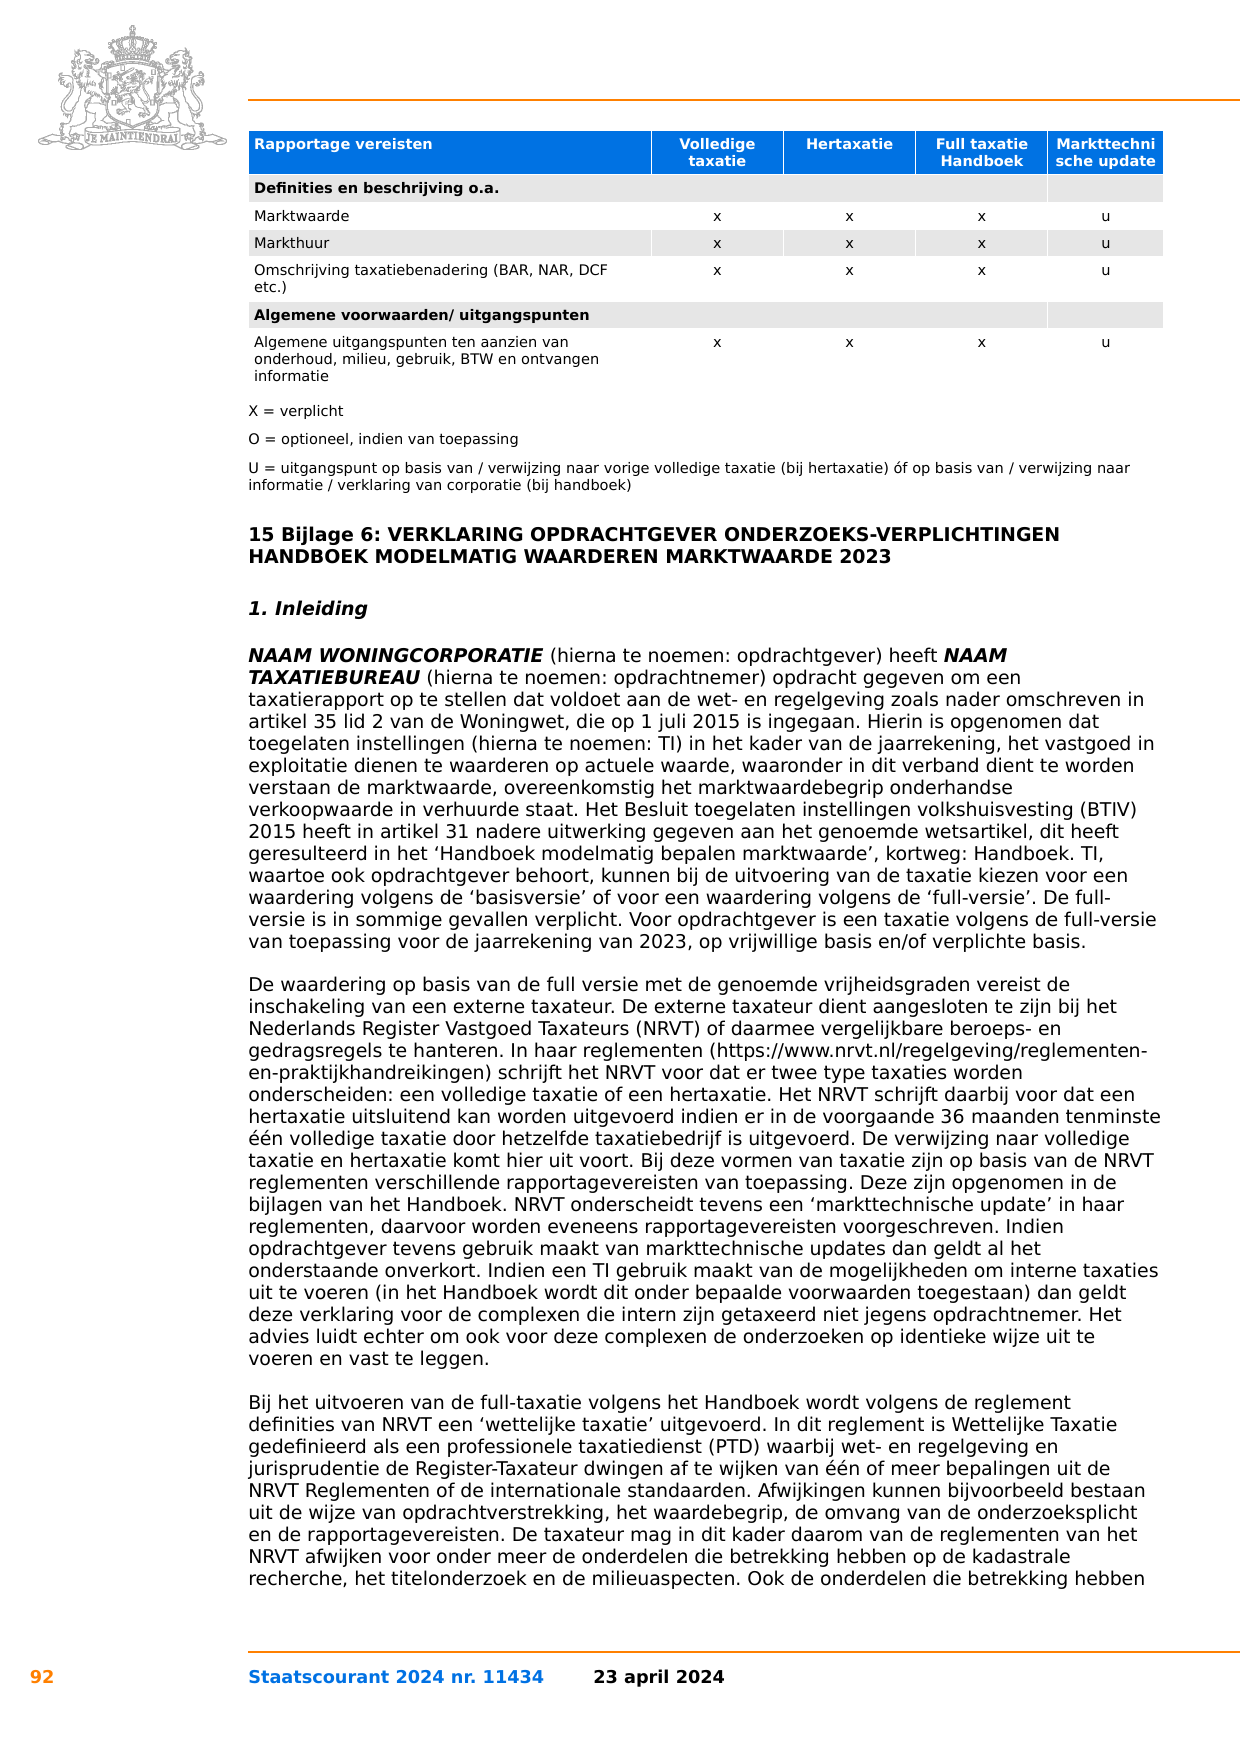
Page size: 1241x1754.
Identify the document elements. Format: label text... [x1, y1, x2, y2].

table_cell Omschrijving taxatiebenadering (BAR, NAR, DCF etc.) [249, 258, 651, 301]
table_cell x [784, 258, 915, 301]
table_cell x [784, 329, 915, 389]
table_header Hertaxatie [784, 131, 915, 174]
table_cell x [784, 203, 915, 229]
table_cell x [652, 230, 783, 256]
text Bij het uitvoeren van de full-taxatie volgens het Handboek wordt volgens de reglement definities van NRVT een ‘wettelijke taxatie’ uitgevoerd. In dit reglement is Wettelijke Taxatie gedefinieerd als een professionele taxatiedienst (PTD) waarbij wet- en regelgeving en jurisprudentie de Register-Taxateur dwingen af te wijken van één of meer bepalingen uit de NRVT Reglementen of de internationale standaarden. Afwijkingen kunnen bijvoorbeeld bestaan uit de wijze van opdrachtverstrekking, het waardebegrip, de omvang van de onderzoeksplicht en de rapportagevereisten. De taxateur mag in dit kader daarom van de reglementen van het NRVT afwijken voor onder meer de onderdelen die betrekking hebben op de kadastrale recherche, het titelonderzoek en de milieuaspecten. Ook de onderdelen die betrekking hebben [248, 1392, 1163, 1590]
table_cell Marktwaarde [249, 203, 651, 229]
picture [38, 25, 227, 150]
table_cell x [916, 230, 1047, 256]
table_cell Markthuur [249, 230, 651, 256]
subtitle 1. Inleiding [248, 598, 1163, 620]
subtitle 15 Bijlage 6: VERKLARING OPDRACHTGEVER ONDERZOEKS-VERPLICHTINGEN HANDBOEK MODELMATIG WAARDEREN MARKTWAARDE 2023 [248, 524, 1163, 568]
table_cell x [652, 329, 783, 389]
table_cell x [916, 329, 1047, 389]
table_cell x [784, 230, 915, 256]
table_header Full taxatie Handboek [916, 131, 1047, 174]
table_cell x [916, 203, 1047, 229]
table_cell u [1048, 258, 1163, 301]
table_header Rapportage vereisten [249, 131, 651, 174]
table_cell Definities en beschrijving o.a. [249, 175, 1047, 202]
table_cell X = verplicht O = optioneel, indien van toepassing U = uitgangspunt op basis van / verwijzing naar vorige volledige taxatie (bij hertaxatie) óf op basis van / verwijzing naar informatie / verklaring van corporatie (bij handboek) [248, 391, 1163, 494]
table_cell u [1048, 230, 1163, 256]
table_cell x [652, 203, 783, 229]
table_cell u [1048, 203, 1163, 229]
table_cell x [652, 258, 783, 301]
table_cell [1048, 175, 1163, 202]
table_cell x [916, 258, 1047, 301]
table_cell u [1048, 329, 1163, 389]
table_header Markttechnische update [1048, 131, 1163, 174]
table_header Volledige taxatie [652, 131, 783, 174]
table_cell [1048, 302, 1163, 328]
table_cell Algemene voorwaarden/ uitgangspunten [249, 302, 1047, 328]
text De waardering op basis van de full versie met de genoemde vrijheidsgraden vereist de inschakeling van een externe taxateur. De externe taxateur dient aangesloten te zijn bij het Nederlands Register Vastgoed Taxateurs (NRVT) of daarmee vergelijkbare beroeps- en gedragsregels te hanteren. In haar reglementen (https://www.nrvt.nl/regelgeving/reglementen-en-praktijkhandreikingen) schrijft het NRVT voor dat er twee type taxaties worden onderscheiden: een volledige taxatie of een hertaxatie. Het NRVT schrijft daarbij voor dat een hertaxatie uitsluitend kan worden uitgevoerd indien er in de voorgaande 36 maanden tenminste één volledige taxatie door hetzelfde taxatiebedrijf is uitgevoerd. De verwijzing naar volledige taxatie en hertaxatie komt hier uit voort. Bij deze vormen van taxatie zijn op basis van de NRVT reglementen verschillende rapportagevereisten van toepassing. Deze zijn opgenomen in de bijlagen van het Handboek. NRVT onderscheidt tevens een ‘markttechnische update’ in haar reglementen, daarvoor worden eveneens rapportagevereisten voorgeschreven. Indien opdrachtgever tevens gebruik maakt van markttechnische updates dan geldt al het onderstaande onverkort. Indien een TI gebruik maakt van de mogelijkheden om interne taxaties uit te voeren (in het Handboek wordt dit onder bepaalde voorwaarden toegestaan) dan geldt deze verklaring voor de complexen die intern zijn getaxeerd niet jegens opdrachtnemer. Het advies luidt echter om ook voor deze complexen de onderzoeken op identieke wijze uit te voeren en vast te leggen. [248, 974, 1163, 1370]
table_cell Algemene uitgangspunten ten aanzien van onderhoud, milieu, gebruik, BTW en ontvangen informatie [249, 329, 651, 389]
text NAAM WONINGCORPORATIE (hierna te noemen: opdrachtgever) heeft NAAM TAXATIEBUREAU (hierna te noemen: opdrachtnemer) opdracht gegeven om een taxatierapport op te stellen dat voldoet aan de wet- en regelgeving zoals nader omschreven in artikel 35 lid 2 van de Woningwet, die op 1 juli 2015 is ingegaan. Hierin is opgenomen dat toegelaten instellingen (hierna te noemen: TI) in het kader van de jaarrekening, het vastgoed in exploitatie dienen te waarderen op actuele waarde, waaronder in dit verband dient te worden verstaan de marktwaarde, overeenkomstig het marktwaardebegrip onderhandse verkoopwaarde in verhuurde staat. Het Besluit toegelaten instellingen volkshuisvesting (BTIV) 2015 heeft in artikel 31 nadere uitwerking gegeven aan het genoemde wetsartikel, dit heeft geresulteerd in het ‘Handboek modelmatig bepalen marktwaarde’, kortweg: Handboek. TI, waartoe ook opdrachtgever behoort, kunnen bij de uitvoering van de taxatie kiezen voor een waardering volgens de ‘basisversie’ of voor een waardering volgens de ‘full-versie’. De full-versie is in sommige gevallen verplicht. Voor opdrachtgever is een taxatie volgens de full-versie van toepassing voor de jaarrekening van 2023, op vrijwillige basis en/of verplichte basis. [248, 645, 1163, 952]
